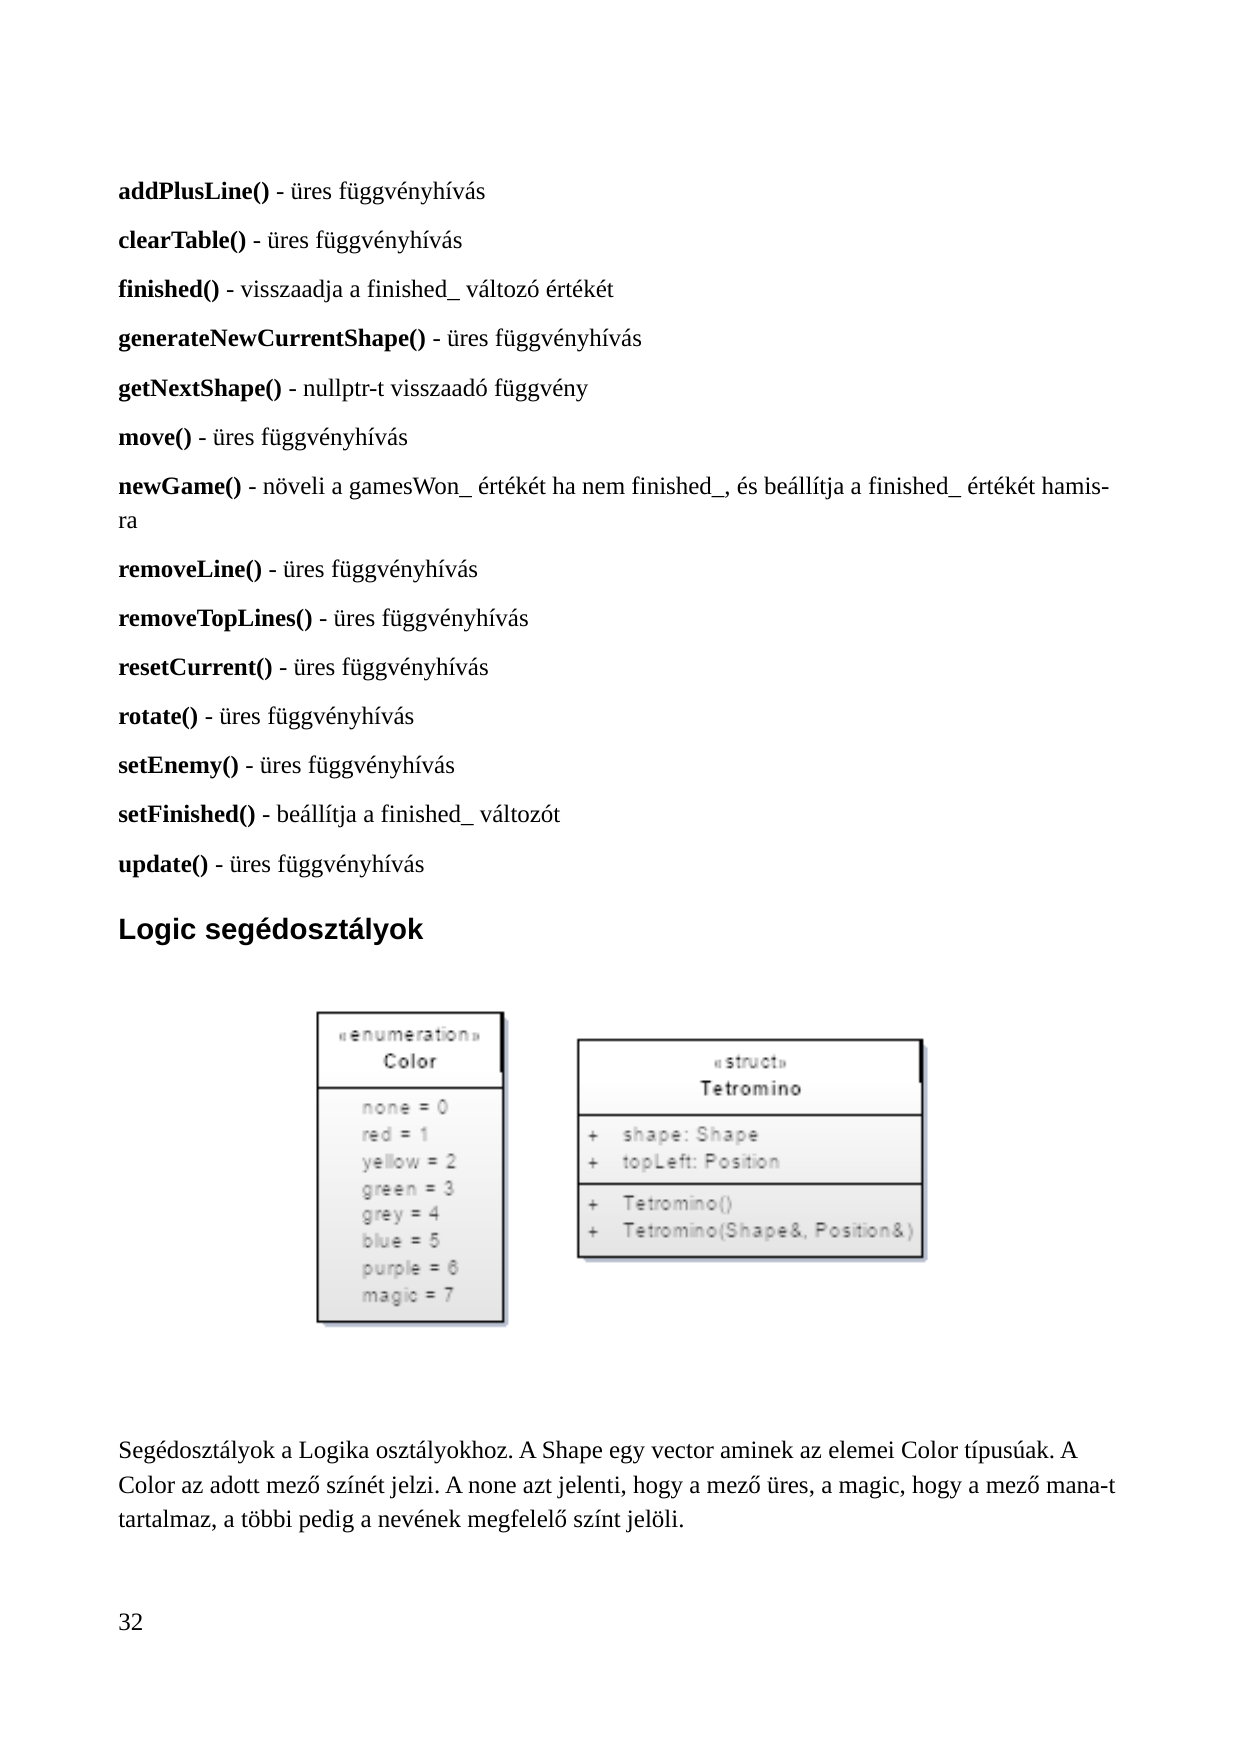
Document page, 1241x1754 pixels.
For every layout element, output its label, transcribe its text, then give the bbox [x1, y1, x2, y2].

subtitle Logic segédosztályok [118, 912, 1122, 946]
text move() - üres függvényhívás [118, 422, 1122, 450]
picture [265, 958, 976, 1436]
text addPlusLine() - üres függvényhívás [118, 176, 1122, 205]
text update() - üres függvényhívás [118, 849, 1122, 877]
text clearTable() - üres függvényhívás [118, 225, 1122, 254]
text removeLine() - üres függvényhívás [118, 554, 1122, 583]
text generateNewCurrentShape() - üres függvényhívás [118, 323, 1122, 352]
text resetCurrent() - üres függvényhívás [118, 652, 1122, 681]
text setFinished() - beállítja a finished_ változót [118, 799, 1122, 828]
text newGame() - növeli a gamesWon_ értékét ha nem finished_, és beállítja a finished_ értékét hamis-ra [118, 471, 1122, 534]
text finished() - visszaadja a finished_ változó értékét [118, 274, 1122, 303]
text Segédosztályok a Logika osztályokhoz. A Shape egy vector aminek az elemei Color típusúak. A Color az adott mező színét jelzi. A none azt jelenti, hogy a mező üres, a magic, hogy a mező mana-t tartalmaz, a többi pedig a nevének megfelelő színt jelöli. [118, 1436, 1122, 1533]
text removeTopLines() - üres függvényhívás [118, 603, 1122, 632]
text rotate() - üres függvényhívás [118, 701, 1122, 730]
text getNextShape() - nullptr-t visszaadó függvény [118, 373, 1122, 401]
text setEnemy() - üres függvényhívás [118, 751, 1122, 779]
